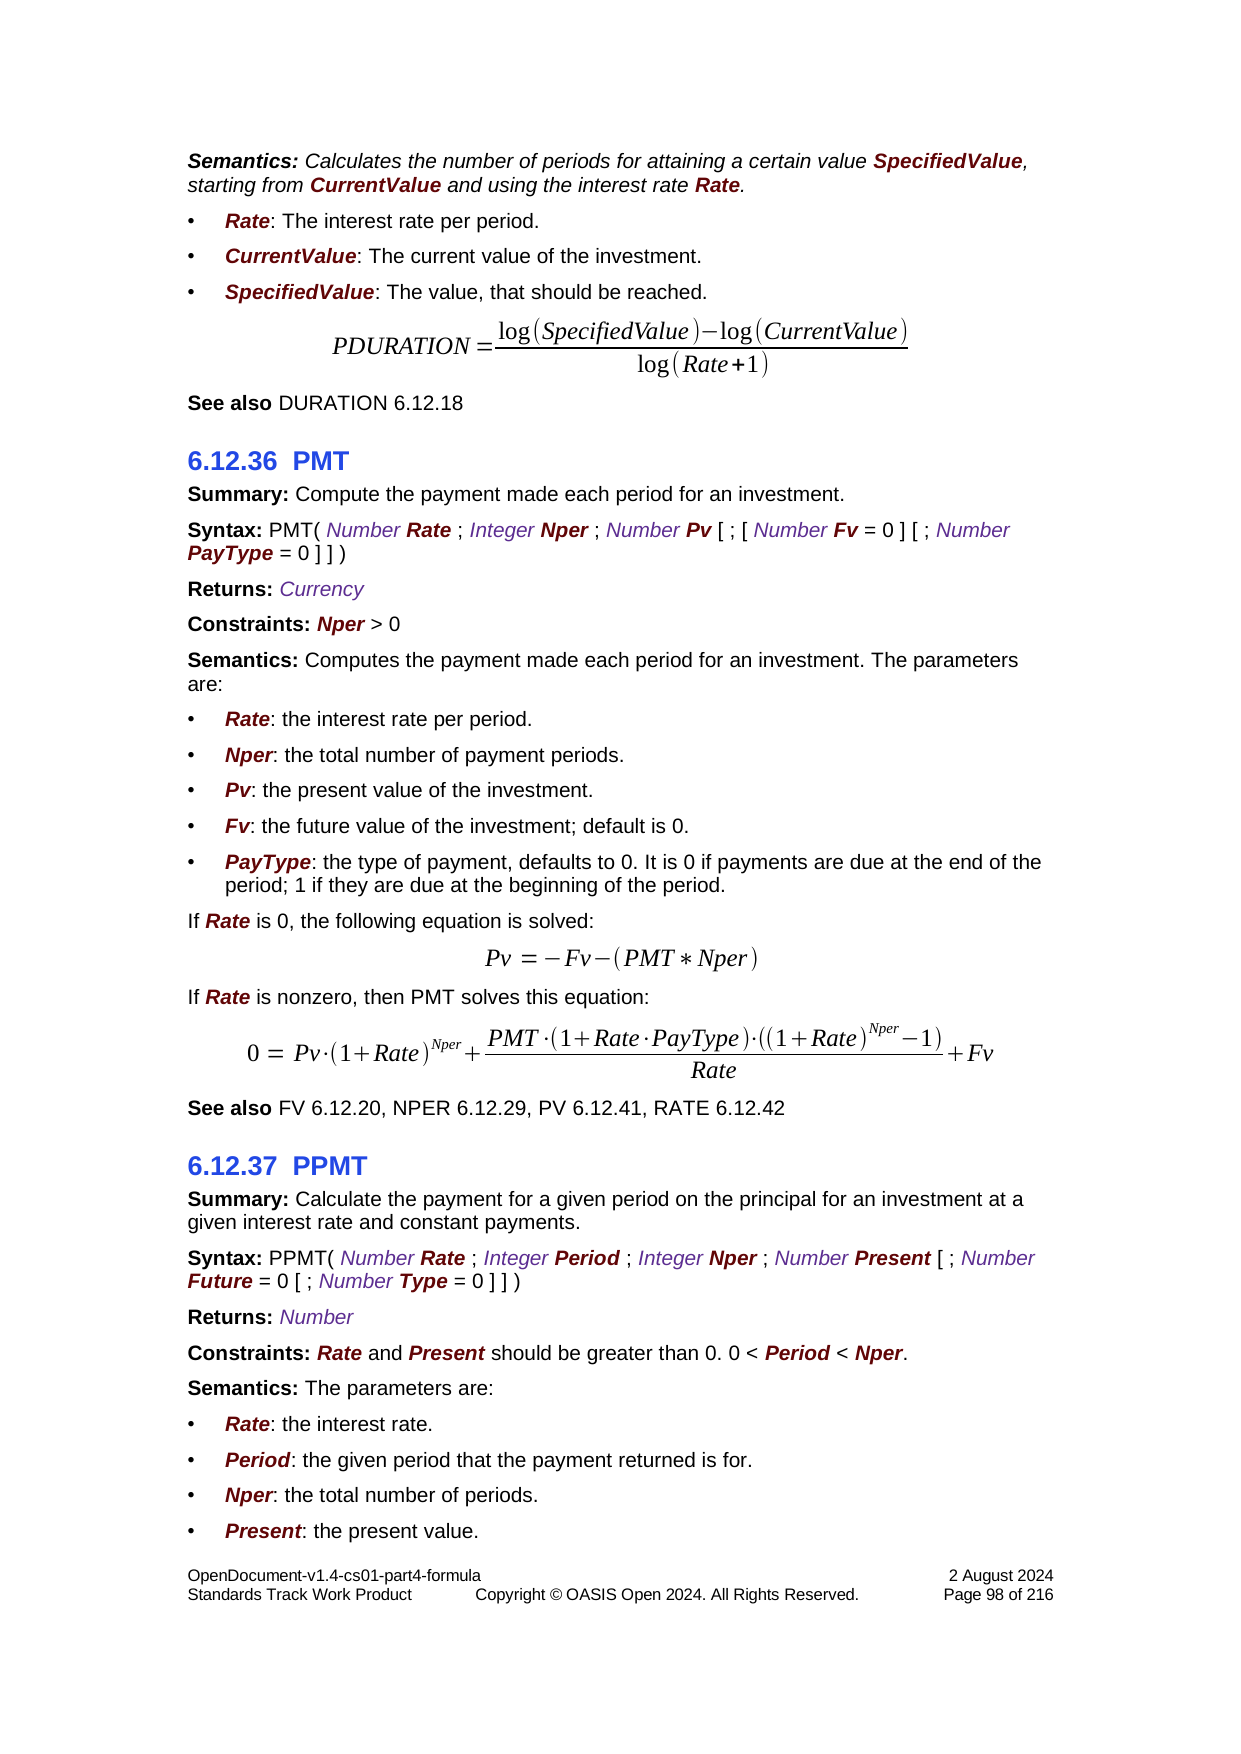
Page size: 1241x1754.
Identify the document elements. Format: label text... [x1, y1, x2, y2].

subtitle PMT [187, 446, 1053, 476]
list SpecifiedValue: The value, that should be reached. [187, 280, 1053, 304]
list Present: the present value. [187, 1519, 1053, 1543]
list Nper: the total number of periods. [187, 1484, 1053, 1507]
text Summary: Calculate the payment for a given period on the principal for an investment at a given interest rate and constant payments. [187, 1187, 1053, 1234]
list Nper: the total number of payment periods. [187, 743, 1053, 767]
text Summary: Compute the payment made each period for an investment. [187, 482, 1053, 506]
text If Rate is nonzero, then PMT solves this equation: [187, 986, 1053, 1009]
list Pv: the present value of the investment. [187, 779, 1053, 802]
text Syntax: PPMT( Number Rate ; Integer Period ; Integer Nper ; Number Present [ ; Number Future = 0 [ ; Number Type = 0 ] ] ) [187, 1246, 1053, 1293]
subtitle PPMT [187, 1151, 1053, 1181]
text Semantics: Calculates the number of periods for attaining a certain value SpecifiedValue, starting from CurrentValue and using the interest rate Rate. [187, 150, 1053, 197]
text Constraints: Rate and Present should be greater than 0. 0 < Period < Nper. [187, 1341, 1053, 1365]
text See also FV 6.12.20, NPER 6.12.29, PV 6.12.41, RATE 6.12.42 [187, 1097, 1053, 1120]
list Fv: the future value of the investment; default is 0. [187, 814, 1053, 838]
text Semantics: The parameters are: [187, 1377, 1053, 1400]
text Returns: Currency [187, 577, 1053, 601]
text Semantics: Computes the payment made each period for an investment. The parameters are: [187, 648, 1053, 696]
list Period: the given period that the payment returned is for. [187, 1448, 1053, 1472]
text Syntax: PMT( Number Rate ; Integer Nper ; Number Pv [ ; [ Number Fv = 0 ] [ ; Number PayType = 0 ] ] ) [187, 518, 1053, 565]
text See also DURATION 6.12.18 [187, 392, 1053, 415]
list Rate: the interest rate per period. [187, 708, 1053, 731]
text Returns: Number [187, 1306, 1053, 1329]
text Constraints: Nper > 0 [187, 613, 1053, 636]
list PayType: the type of payment, defaults to 0. It is 0 if payments are due at the end of the period; 1 if they are due at the beginning of the period. [187, 850, 1053, 897]
list CurrentValue: The current value of the investment. [187, 245, 1053, 268]
list Rate: the interest rate. [187, 1412, 1053, 1436]
list Rate: The interest rate per period. [187, 209, 1053, 233]
text If Rate is 0, the following equation is solved: [187, 909, 1053, 933]
